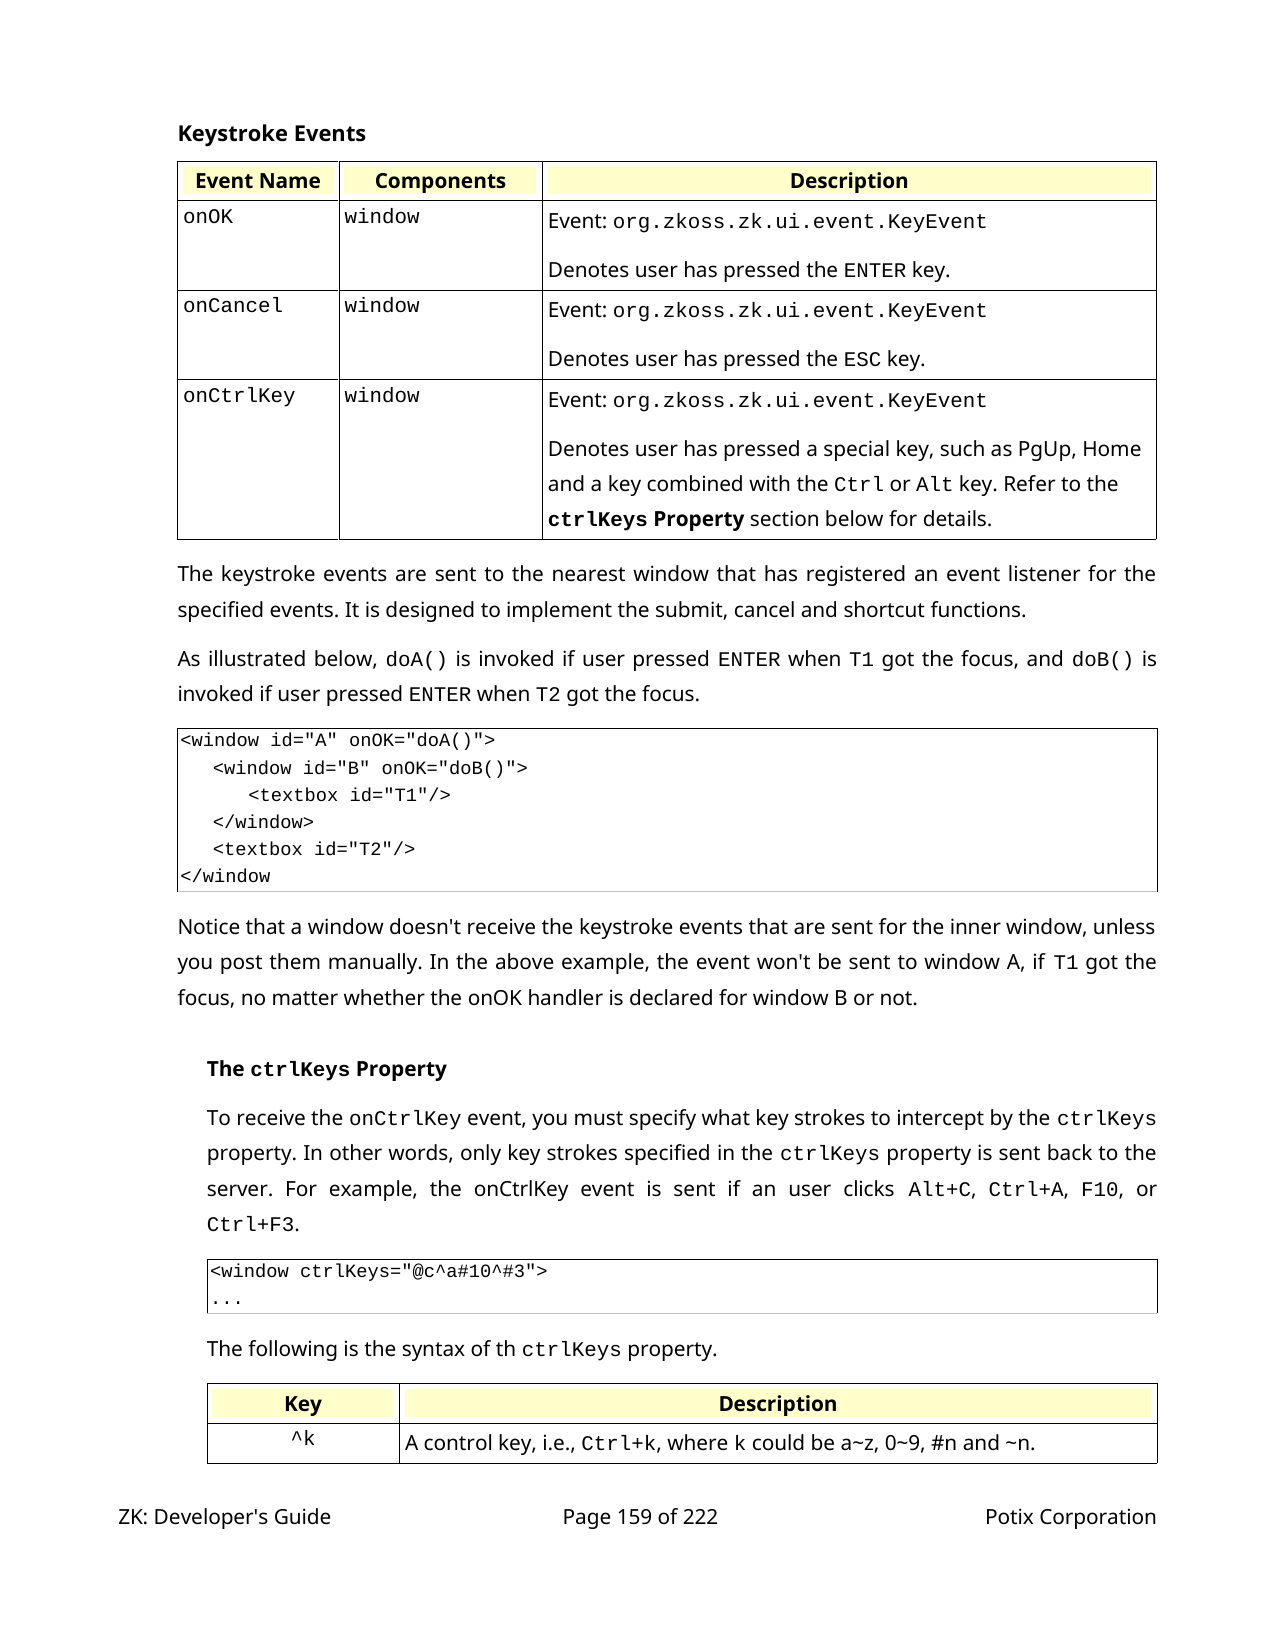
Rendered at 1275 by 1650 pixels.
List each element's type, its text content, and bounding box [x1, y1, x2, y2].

text <textbox id="T1"/> [178, 783, 1157, 807]
table_cell window [340, 201, 542, 290]
table_cell Event: org.zkoss.zk.ui.event.KeyEvent Denotes user has pressed the ESC key. [543, 291, 1156, 379]
table_cell window [340, 380, 542, 539]
table_header Event Name [178, 162, 338, 200]
text Notice that a window doesn't receive the keystroke events that are sent for the inner window, unless you post them manually. In the above example, the event won't be sent to window A, if T1 got the focus, no matter whether the onOK handler is declared for window B or not. [177, 912, 1157, 1011]
text The following is the syntax of th ctrlKeys property. [207, 1334, 1157, 1362]
table_cell Event: org.zkoss.zk.ui.event.KeyEvent Denotes user has pressed the ENTER key. [543, 201, 1156, 290]
text <window id="A" onOK="doA()"> [178, 729, 1157, 753]
table_header Description [543, 162, 1156, 200]
table_header Description [400, 1384, 1157, 1423]
text <window id="B" onOK="doB()"> [178, 756, 1157, 780]
subtitle The ctrlKeys Property [207, 1054, 1157, 1082]
table_cell Event: org.zkoss.zk.ui.event.KeyEvent Denotes user has pressed a special key, such as PgUp, Home and a key combined with the Ctrl or Alt key. Refer to the ctrlKeys Property section below for details. [543, 380, 1156, 539]
table_header Components [340, 162, 542, 200]
table_cell window [340, 291, 542, 379]
table_cell onCancel [178, 291, 338, 379]
table_cell onCtrlKey [178, 380, 338, 539]
text <textbox id="T2"/> [178, 837, 1157, 861]
text The keystroke events are sent to the nearest window that has registered an event listener for the specified events. It is designed to implement the submit, cancel and shortcut functions. [177, 559, 1157, 623]
table_cell ^k [208, 1424, 399, 1463]
text To receive the onCtrlKey event, you must specify what key strokes to intercept by the ctrlKeys property. In other words, only key strokes specified in the ctrlKeys property is sent back to the server. For example, the onCtrlKey event is sent if an user clicks Alt+C, Ctrl+A, F10, or Ctrl+F3. [207, 1103, 1157, 1238]
text <window ctrlKeys="@c^a#10^#3"> [208, 1260, 1157, 1283]
table_cell onOK [178, 201, 338, 290]
table_cell A control key, i.e., Ctrl+k, where k could be a~z, 0~9, #n and ~n. [400, 1424, 1157, 1463]
text As illustrated below, doA() is invoked if user pressed ENTER when T1 got the focus, and doB() is invoked if user pressed ENTER when T2 got the focus. [177, 644, 1157, 708]
subtitle Keystroke Events [177, 118, 1157, 148]
text </window> [178, 810, 1157, 834]
text ... [208, 1286, 1157, 1313]
table_header Key [208, 1384, 399, 1423]
text </window [178, 864, 1157, 891]
